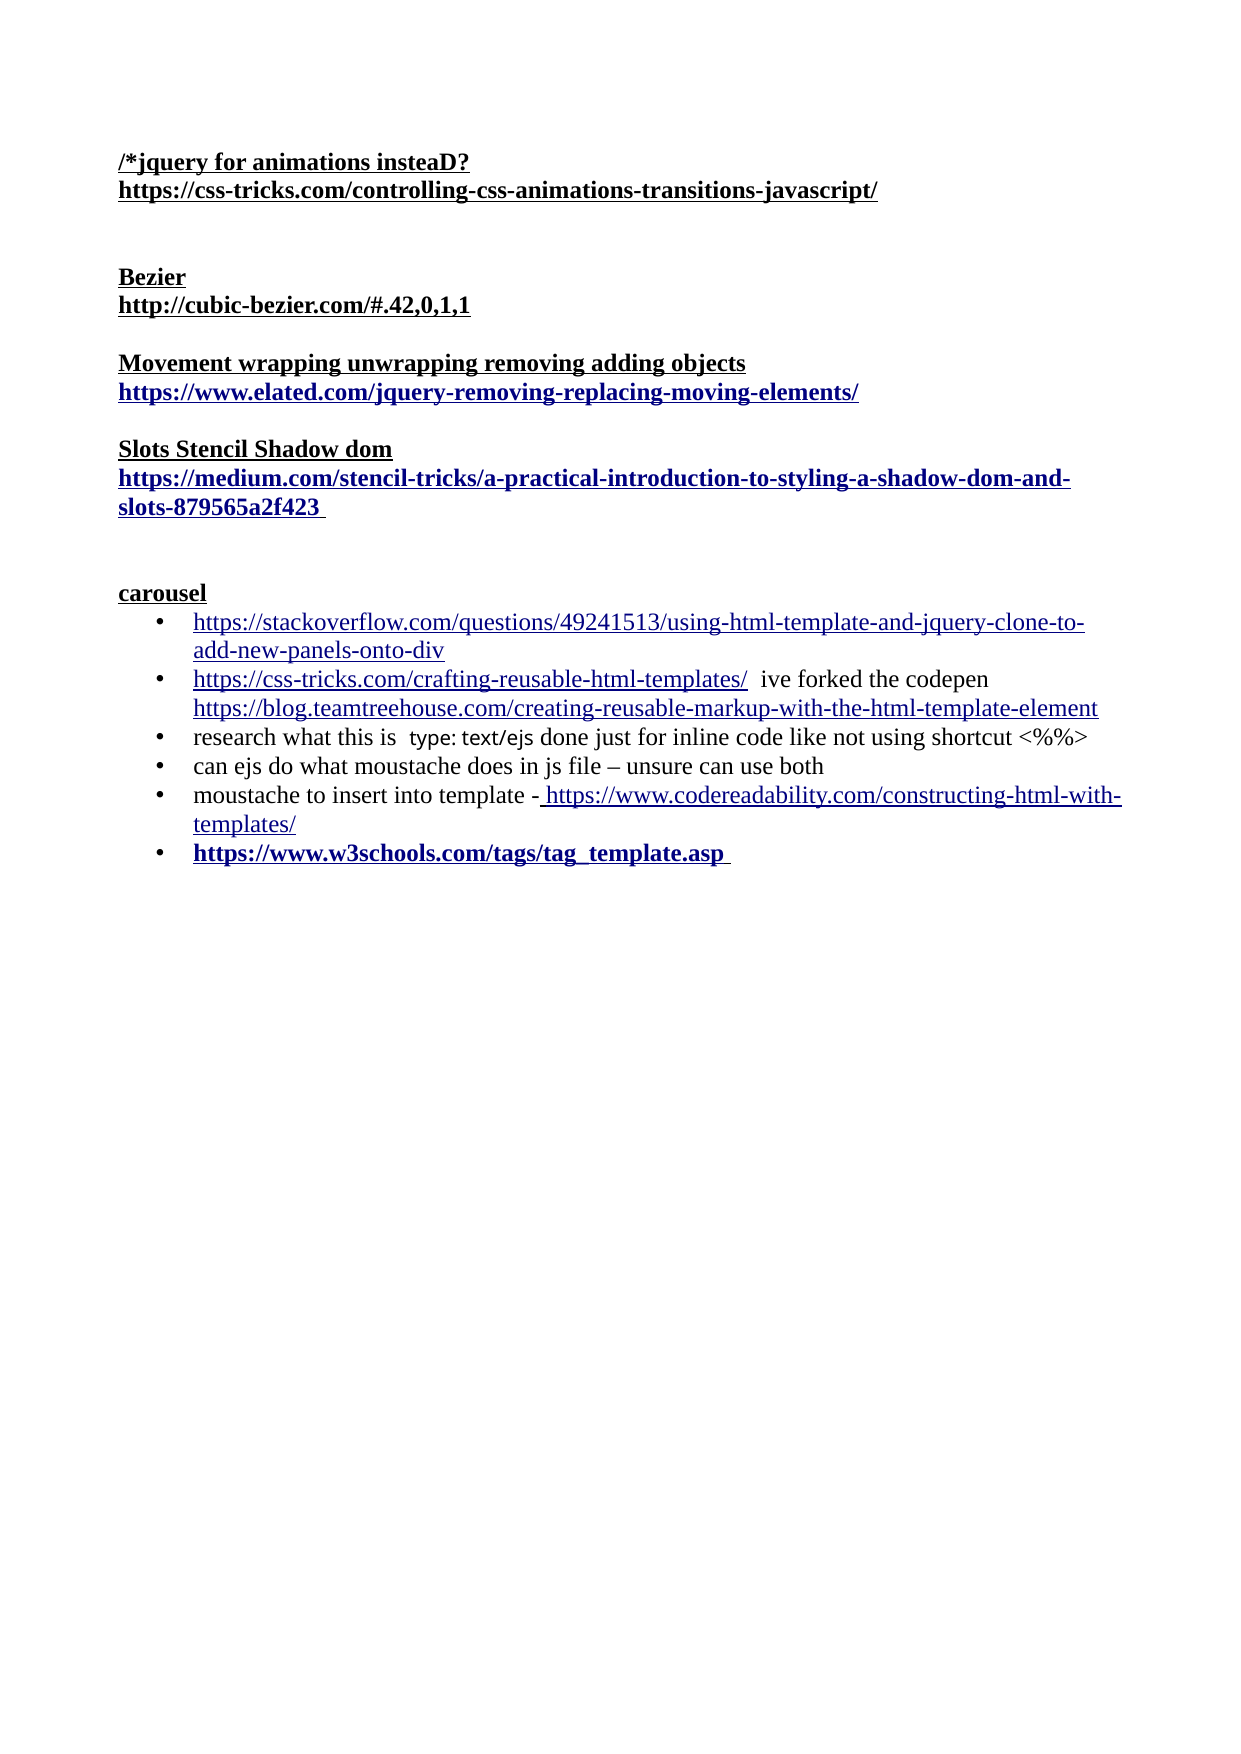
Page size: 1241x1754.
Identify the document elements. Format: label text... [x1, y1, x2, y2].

text /*jquery for animations insteaD? [118, 147, 1122, 176]
list https://stackoverflow.com/questions/49241513/using-html-template-and-jquery-clone-to-add-new-panels-onto-div [156, 607, 1122, 664]
list https://css-tricks.com/crafting-reusable-html-templates/ ive forked the codepen https://blog.teamtreehouse.com/creating-reusable-markup-with-the-html-template-element [156, 664, 1122, 722]
text https://medium.com/stencil-tricks/a-practical-introduction-to-styling-a-shadow-dom-and-slots-879565a2f423 [118, 463, 1122, 521]
text Movement wrapping unwrapping removing adding objects [118, 348, 1122, 377]
text http://cubic-bezier.com/#.42,0,1,1 [118, 291, 1122, 319]
text https://www.elated.com/jquery-removing-replacing-moving-elements/ [118, 377, 1122, 406]
list research what this is type: text/ejs done just for inline code like not using shortcut <%%> [156, 722, 1122, 751]
list moustache to insert into template - https://www.codereadability.com/constructing-html-with-templates/ [156, 780, 1122, 838]
list can ejs do what moustache does in js file – unsure can use both [156, 751, 1122, 780]
text https://css-tricks.com/controlling-css-animations-transitions-javascript/ [118, 176, 1122, 204]
list https://www.w3schools.com/tags/tag_template.asp [156, 838, 1122, 866]
text carousel [118, 578, 1122, 607]
text Bezier [118, 262, 1122, 291]
text Slots Stencil Shadow dom [118, 434, 1122, 463]
